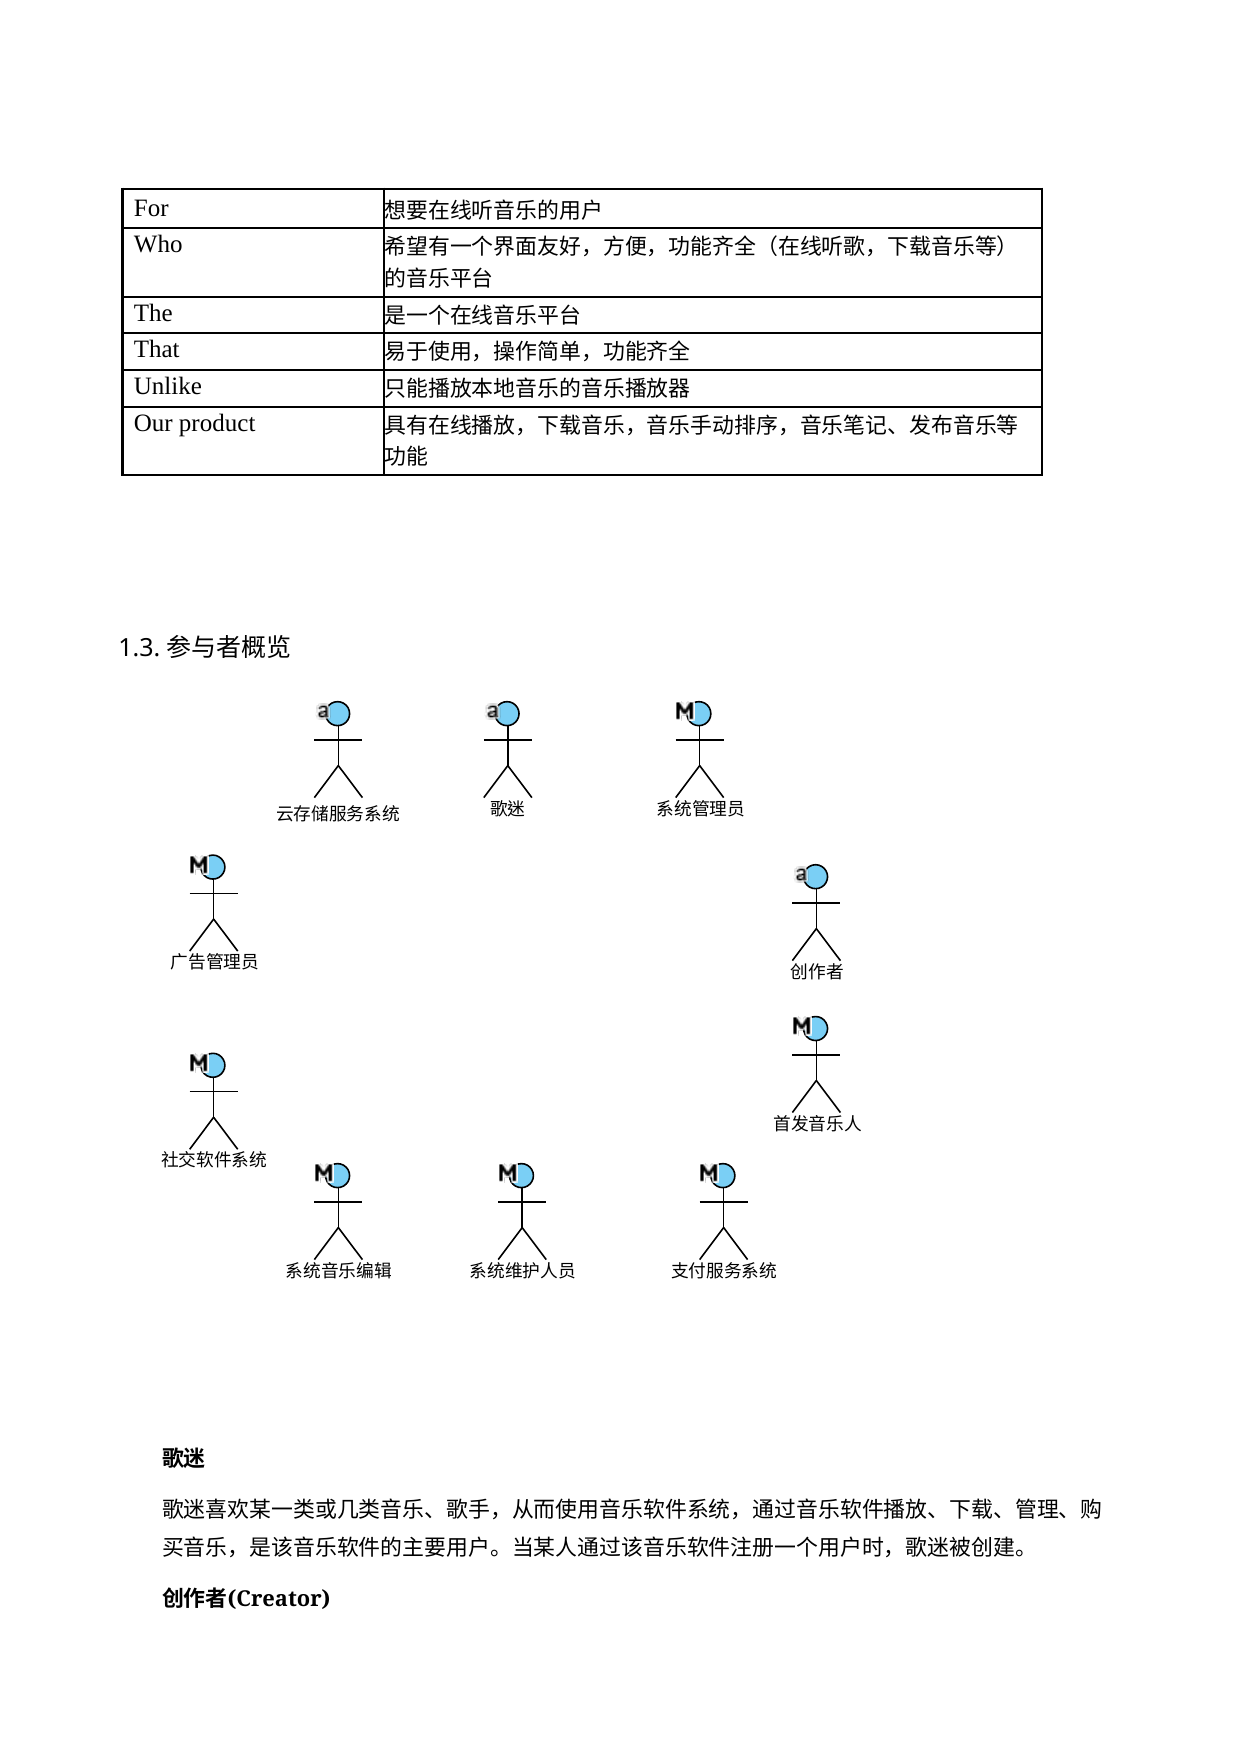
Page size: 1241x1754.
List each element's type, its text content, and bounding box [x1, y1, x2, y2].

text 歌迷 [118, 1441, 1122, 1472]
subtitle 参与者概览 [118, 627, 1122, 663]
table_header 想要在线听音乐的用户 [385, 190, 1041, 227]
table_cell That [124, 334, 383, 369]
table_cell 具有在线播放，下载音乐，音乐手动排序，音乐笔记、发布音乐等功能 [385, 408, 1041, 474]
text 歌迷喜欢某一类或几类音乐、歌手，从而使用音乐软件系统，通过音乐软件播放、下载、管理、购 买音乐，是该音乐软件的主要用户。当某人通过该音乐软件注册一个用户时，歌迷被创建。 [118, 1492, 1122, 1561]
table_header For [124, 190, 383, 227]
table_cell Our product [124, 408, 383, 474]
table_cell 是一个在线音乐平台 [385, 298, 1041, 332]
table_cell 希望有一个界面友好，方便，功能齐全（在线听歌，下载音乐等）的音乐平台 [385, 229, 1041, 296]
text 创作者(Creator) [118, 1581, 1122, 1612]
table_cell 只能播放本地音乐的音乐播放器 [385, 371, 1041, 406]
table_cell Unlike [124, 371, 383, 406]
table_cell The [124, 298, 383, 332]
table_cell Who [124, 229, 383, 296]
table_cell 易于使用，操作简单，功能齐全 [385, 334, 1041, 369]
